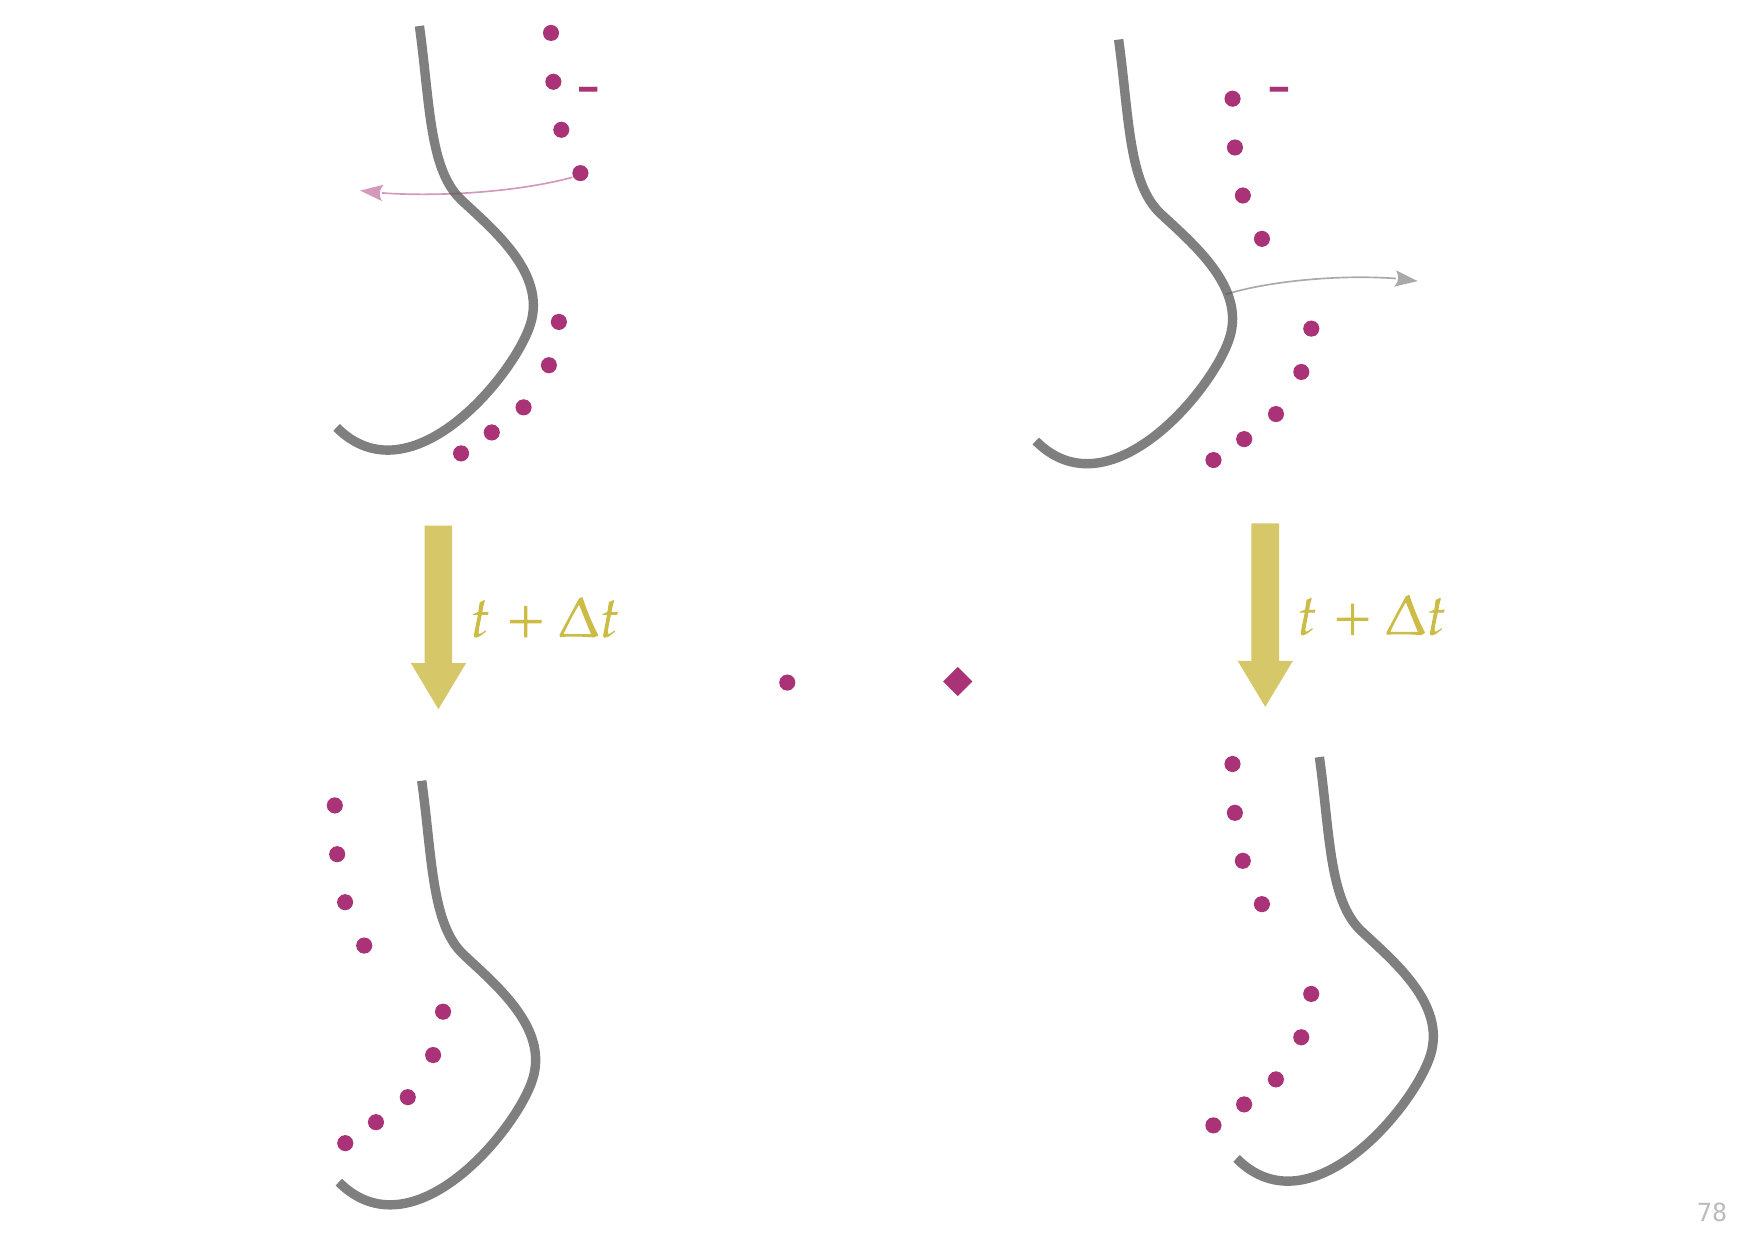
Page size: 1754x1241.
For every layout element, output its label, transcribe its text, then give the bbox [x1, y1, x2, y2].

text_box [1303, 320, 1320, 337]
text_box [515, 399, 532, 416]
text_box [326, 797, 343, 814]
text_box [329, 846, 346, 863]
text_box [472, 600, 489, 638]
text_box [602, 600, 618, 638]
text_box [1303, 985, 1320, 1003]
text_box [1236, 1096, 1253, 1113]
text_box [550, 313, 567, 331]
text_box – [1253, 47, 1306, 107]
text_box [1234, 187, 1251, 204]
text_box [1299, 597, 1316, 636]
text_box [483, 424, 500, 441]
text_box [553, 121, 570, 138]
text_box [1336, 603, 1369, 636]
text_box [452, 445, 470, 462]
text_box [434, 1003, 452, 1020]
text_box [1386, 594, 1425, 636]
text_box [1267, 405, 1285, 423]
text_box [510, 605, 542, 638]
text_box [1234, 852, 1251, 869]
text_box [1253, 896, 1271, 913]
text_box [1253, 230, 1271, 247]
text_box [367, 1114, 385, 1131]
text_box [1293, 1029, 1310, 1046]
text_box [1236, 430, 1253, 448]
text_box [399, 1089, 416, 1106]
text_box [356, 937, 373, 954]
text_box [337, 894, 354, 911]
text_box [410, 525, 467, 710]
text_box [1224, 90, 1241, 107]
text_box [943, 666, 973, 697]
text_box – [562, 47, 615, 107]
text_box [1224, 755, 1241, 773]
text_box [559, 597, 598, 638]
text_box [1429, 597, 1445, 636]
text_box [337, 1135, 354, 1152]
text_box [1205, 1117, 1222, 1134]
text_box [1293, 363, 1310, 381]
text_box [542, 24, 560, 42]
text_box [1226, 139, 1244, 156]
text_box [425, 1046, 442, 1064]
text_box [545, 73, 562, 90]
text_box [540, 357, 558, 374]
text_box [1205, 451, 1222, 469]
text_box [572, 165, 589, 182]
text_box [1267, 1071, 1285, 1088]
text_box [779, 674, 796, 691]
text_box [1237, 523, 1293, 707]
text_box [1226, 804, 1243, 821]
